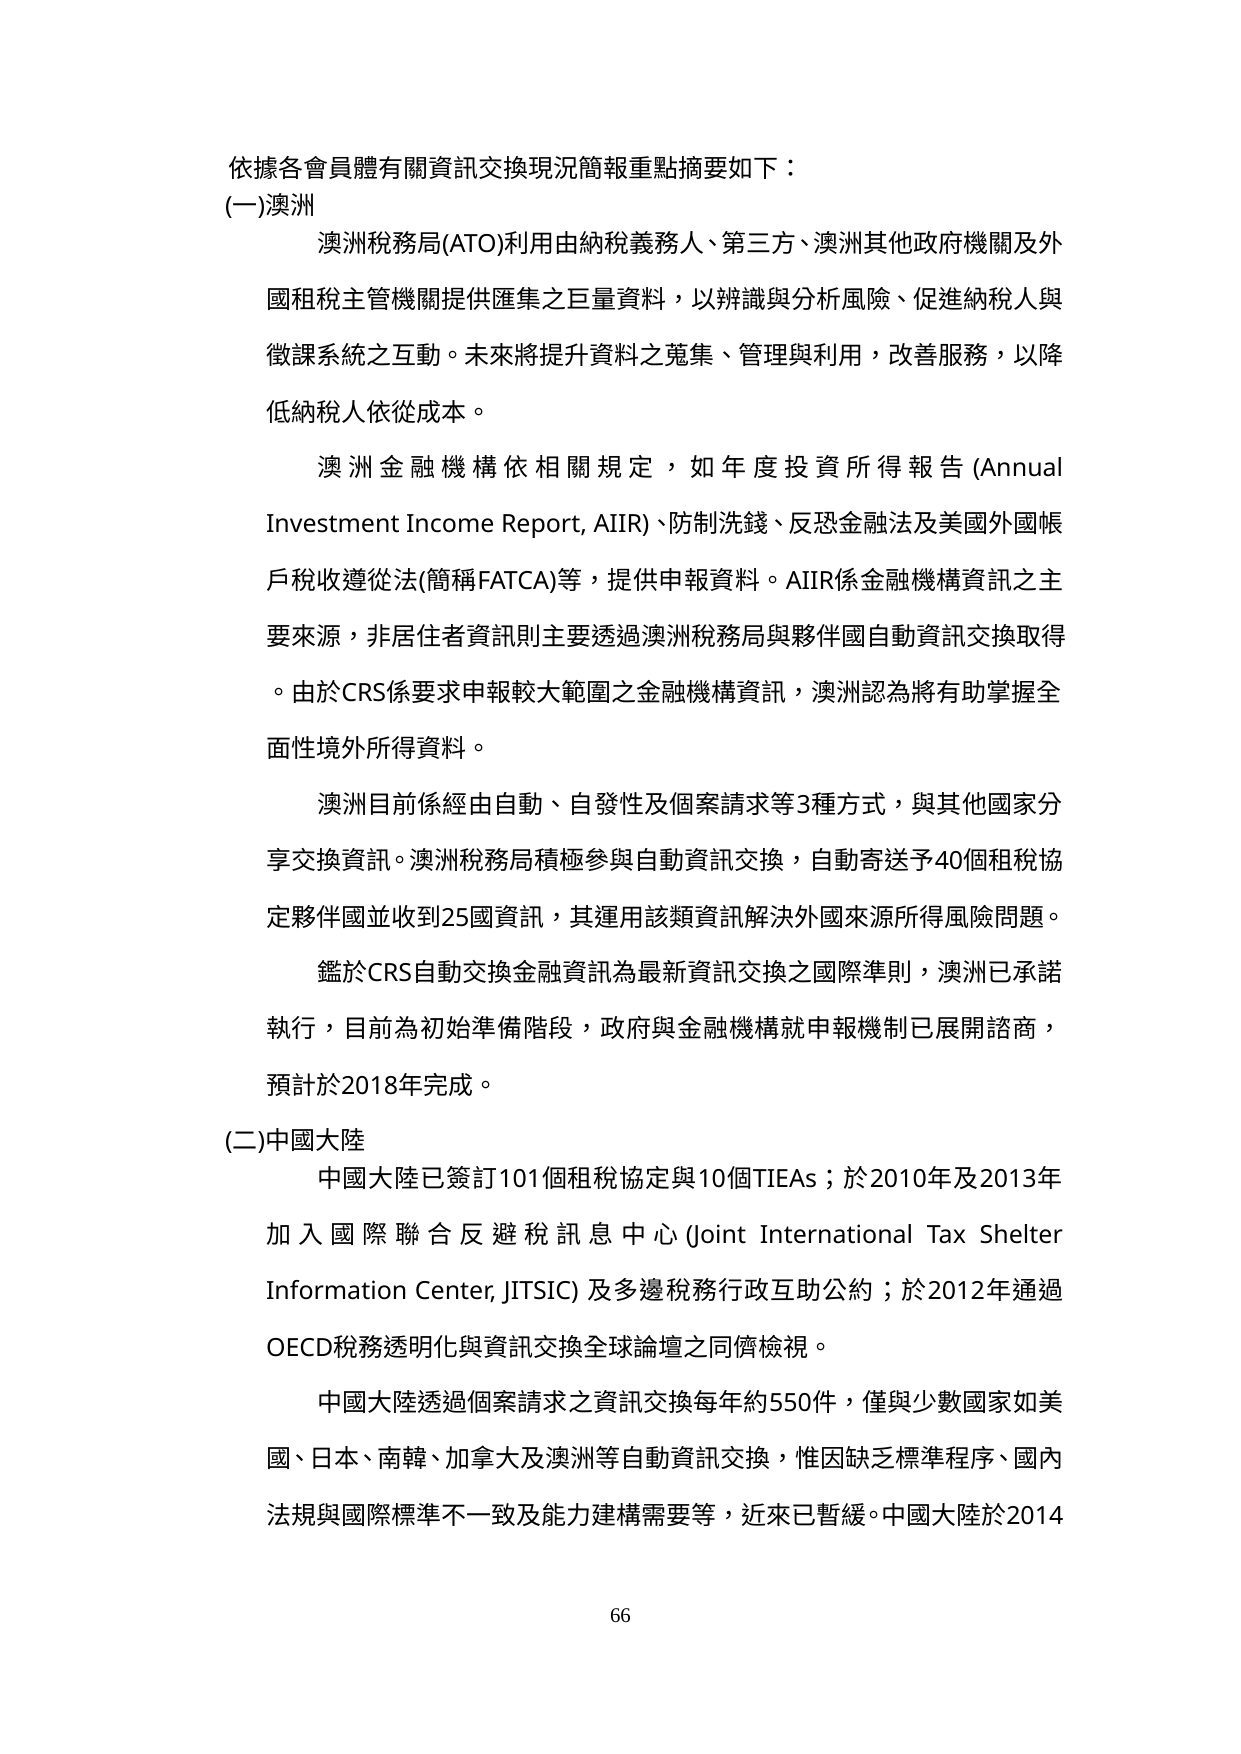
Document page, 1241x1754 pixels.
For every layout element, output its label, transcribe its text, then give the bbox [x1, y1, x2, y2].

text (一)澳洲 [225, 185, 1063, 223]
text (二)中國大陸 [225, 1120, 1063, 1158]
text 澳洲金融機構依相關規定，如年度投資所得報告(Annual Investment Income Report, AIIR)、防制洗錢、反恐金融法及美國外國帳戶稅收遵從法(簡稱FATCA)等，提供申報資料。AIIR係金融機構資訊之主要來源，非居住者資訊則主要透過澳洲稅務局與夥伴國自動資訊交換取得。由於CRS係要求申報較大範圍之金融機構資訊，澳洲認為將有助掌握全面性境外所得資料。 [266, 447, 1063, 766]
text 澳洲稅務局(ATO)利用由納稅義務人、第三方、澳洲其他政府機關及外國租稅主管機關提供匯集之巨量資料，以辨識與分析風險、促進納稅人與徵課系統之互動。未來將提升資料之蒐集、管理與利用，改善服務，以降低納稅人依從成本。 [266, 223, 1063, 429]
text 中國大陸透過個案請求之資訊交換每年約550件，僅與少數國家如美國、日本、南韓、加拿大及澳洲等自動資訊交換，惟因缺乏標準程序、國內法規與國際標準不一致及能力建構需要等，近來已暫緩。中國大陸於2014 [266, 1382, 1063, 1532]
text 鑑於CRS自動交換金融資訊為最新資訊交換之國際準則，澳洲已承諾執行，目前為初始準備階段，政府與金融機構就申報機制已展開諮商，預計於2018年完成。 [266, 952, 1063, 1102]
text 依據各會員體有關資訊交換現況簡報重點摘要如下： [227, 148, 1063, 185]
text 澳洲目前係經由自動、自發性及個案請求等3種方式，與其他國家分享交換資訊。澳洲稅務局積極參與自動資訊交換，自動寄送予40個租稅協定夥伴國並收到25國資訊，其運用該類資訊解決外國來源所得風險問題。 [266, 784, 1063, 934]
text 中國大陸已簽訂101個租稅協定與10個TIEAs；於2010年及2013年加入國際聯合反避稅訊息中心(Joint International Tax Shelter Information Center, JITSIC) 及多邊稅務行政互助公約；於2012年通過OECD稅務透明化與資訊交換全球論壇之同儕檢視。 [266, 1158, 1063, 1364]
